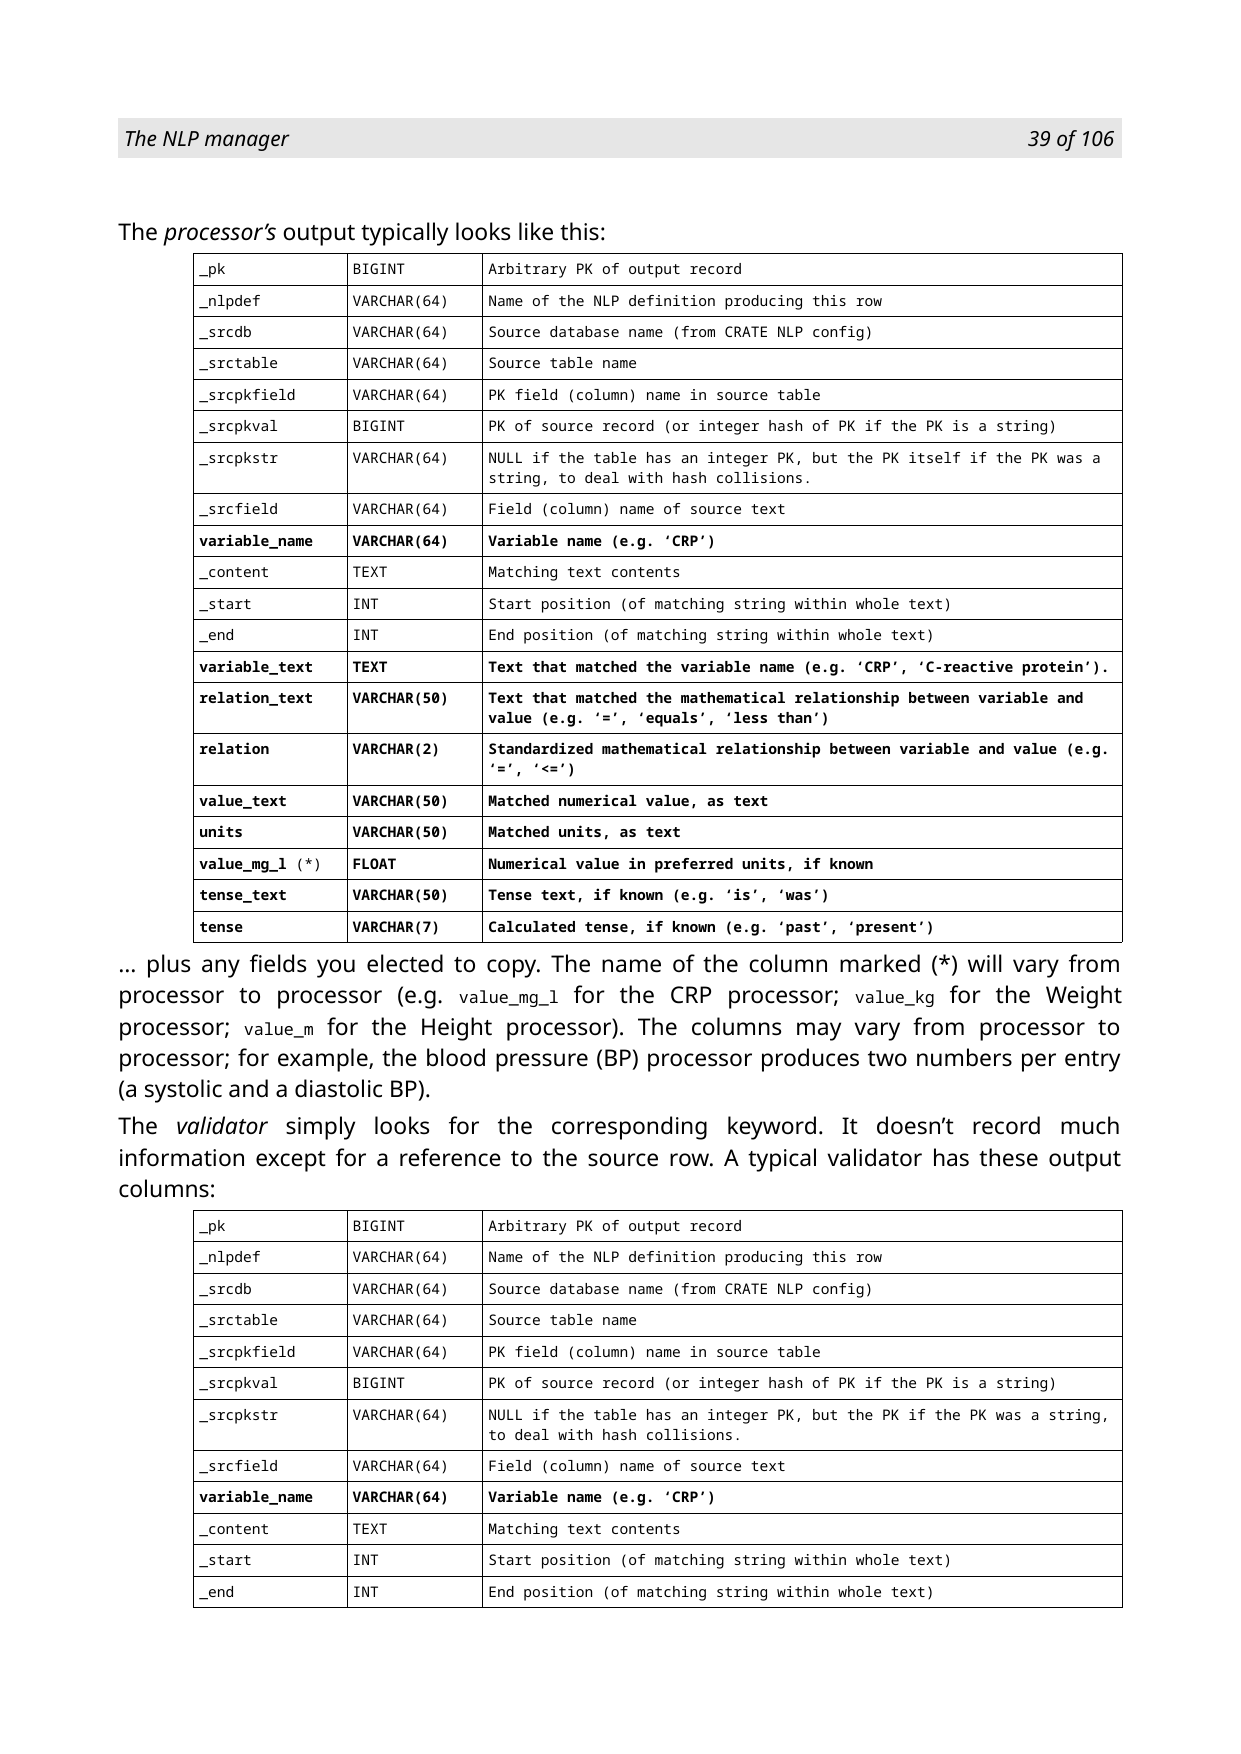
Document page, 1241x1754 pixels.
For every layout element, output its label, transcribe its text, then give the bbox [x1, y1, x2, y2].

table_cell End position (of matching string within whole text) [483, 1577, 1122, 1607]
table_cell _start [194, 1545, 347, 1576]
table_header BIGINT [348, 1211, 482, 1241]
table_cell Name of the NLP definition producing this row [483, 1242, 1122, 1273]
table_cell INT [348, 620, 482, 651]
table_cell _srcdb [194, 317, 347, 347]
table_cell _srctable [194, 1305, 347, 1336]
table_cell PK of source record (or integer hash of PK if the PK is a string) [483, 1368, 1122, 1399]
table_cell VARCHAR(64) [348, 349, 482, 379]
table_cell Source table name [483, 1305, 1122, 1336]
table_cell VARCHAR(2) [348, 734, 482, 785]
table_cell VARCHAR(50) [348, 817, 482, 848]
table_cell Text that matched the variable name (e.g. ‘CRP’, ‘C-reactive protein’). [483, 652, 1122, 682]
table_cell PK field (column) name in source table [483, 1337, 1122, 1367]
table_cell Start position (of matching string within whole text) [483, 589, 1122, 619]
table_cell VARCHAR(64) [348, 1337, 482, 1367]
table_cell Field (column) name of source text [483, 494, 1122, 525]
table_cell VARCHAR(50) [348, 880, 482, 911]
table_cell _srcfield [194, 494, 347, 525]
table_cell INT [348, 1545, 482, 1576]
table_cell _end [194, 620, 347, 651]
table_cell VARCHAR(64) [348, 380, 482, 410]
table_cell VARCHAR(64) [348, 286, 482, 316]
table_cell units [194, 817, 347, 848]
table_cell VARCHAR(64) [348, 1305, 482, 1336]
table_cell _start [194, 589, 347, 619]
table_cell VARCHAR(64) [348, 443, 482, 493]
table_header Arbitrary PK of output record [483, 254, 1122, 284]
table_header _pk [194, 1211, 347, 1241]
table_cell VARCHAR(64) [348, 1242, 482, 1273]
table_cell PK of source record (or integer hash of PK if the PK is a string) [483, 411, 1122, 442]
table_cell _content [194, 557, 347, 588]
table_cell Source database name (from CRATE NLP config) [483, 1274, 1122, 1304]
table_header BIGINT [348, 254, 482, 284]
table_cell INT [348, 1577, 482, 1607]
table_cell _srcfield [194, 1451, 347, 1481]
table_cell _nlpdef [194, 1242, 347, 1273]
table_cell _srcdb [194, 1274, 347, 1304]
table_cell Matching text contents [483, 1514, 1122, 1544]
table_cell _srcpkfield [194, 1337, 347, 1367]
table_cell Text that matched the mathematical relationship between variable and value (e.g. ‘=’, ‘equals’, ‘less than’) [483, 683, 1122, 733]
table_cell _srcpkstr [194, 1400, 347, 1450]
table_cell Variable name (e.g. ‘CRP’) [483, 1482, 1122, 1513]
table_cell _srcpkval [194, 411, 347, 442]
table_cell NULL if the table has an integer PK, but the PK if the PK was a string, to deal with hash collisions. [483, 1400, 1122, 1450]
table_cell Calculated tense, if known (e.g. ‘past’, ‘present’) [483, 912, 1122, 942]
table_cell Start position (of matching string within whole text) [483, 1545, 1122, 1576]
table_cell Name of the NLP definition producing this row [483, 286, 1122, 316]
text … plus any fields you elected to copy. The name of the column marked (*) will vary from processor to processor (e.g. value_mg_l for the CRP processor; value_kg for the Weight processor; value_m for the Height processor). The columns may vary from processor to processor; for example, the blood pressure (BP) processor produces two numbers per entry (a systolic and a diastolic BP). [118, 948, 1122, 1104]
table_cell value_text [194, 786, 347, 816]
table_cell BIGINT [348, 1368, 482, 1399]
table_cell Matched units, as text [483, 817, 1122, 848]
table_cell _nlpdef [194, 286, 347, 316]
table_cell _srctable [194, 349, 347, 379]
table_cell relation_text [194, 683, 347, 733]
table_cell VARCHAR(64) [348, 1451, 482, 1481]
table_cell relation [194, 734, 347, 785]
table_cell Matched numerical value, as text [483, 786, 1122, 816]
table_cell VARCHAR(7) [348, 912, 482, 942]
table_cell tense_text [194, 880, 347, 911]
table_cell VARCHAR(64) [348, 1274, 482, 1304]
table_cell _srcpkval [194, 1368, 347, 1399]
table_cell VARCHAR(64) [348, 526, 482, 556]
table_cell NULL if the table has an integer PK, but the PK itself if the PK was a string, to deal with hash collisions. [483, 443, 1122, 493]
table_cell TEXT [348, 652, 482, 682]
text The processor’s output typically looks like this: [118, 216, 1122, 247]
table_cell TEXT [348, 1514, 482, 1544]
table_cell VARCHAR(64) [348, 1400, 482, 1450]
table_cell VARCHAR(64) [348, 1482, 482, 1513]
table_cell VARCHAR(50) [348, 786, 482, 816]
table_cell variable_text [194, 652, 347, 682]
table_cell Matching text contents [483, 557, 1122, 588]
table_cell PK field (column) name in source table [483, 380, 1122, 410]
table_cell Source database name (from CRATE NLP config) [483, 317, 1122, 347]
table_cell Tense text, if known (e.g. ‘is’, ‘was’) [483, 880, 1122, 911]
table_cell variable_name [194, 1482, 347, 1513]
table_cell End position (of matching string within whole text) [483, 620, 1122, 651]
table_cell VARCHAR(64) [348, 317, 482, 347]
table_cell VARCHAR(50) [348, 683, 482, 733]
table_cell Numerical value in preferred units, if known [483, 849, 1122, 879]
table_cell INT [348, 589, 482, 619]
table_cell _srcpkfield [194, 380, 347, 410]
table_cell Source table name [483, 349, 1122, 379]
table_cell VARCHAR(64) [348, 494, 482, 525]
table_header Arbitrary PK of output record [483, 1211, 1122, 1241]
table_cell _end [194, 1577, 347, 1607]
table_cell BIGINT [348, 411, 482, 442]
table_cell _srcpkstr [194, 443, 347, 493]
table_header _pk [194, 254, 347, 284]
table_cell Field (column) name of source text [483, 1451, 1122, 1481]
table_cell Standardized mathematical relationship between variable and value (e.g. ‘=’, ‘<=’) [483, 734, 1122, 785]
table_cell _content [194, 1514, 347, 1544]
table_cell tense [194, 912, 347, 942]
table_cell variable_name [194, 526, 347, 556]
table_cell value_mg_l (*) [194, 849, 347, 879]
table_cell FLOAT [348, 849, 482, 879]
text The validator simply looks for the corresponding keyword. It doesn’t record much information except for a reference to the source row. A typical validator has these output columns: [118, 1110, 1122, 1204]
table_cell TEXT [348, 557, 482, 588]
table_cell Variable name (e.g. ‘CRP’) [483, 526, 1122, 556]
